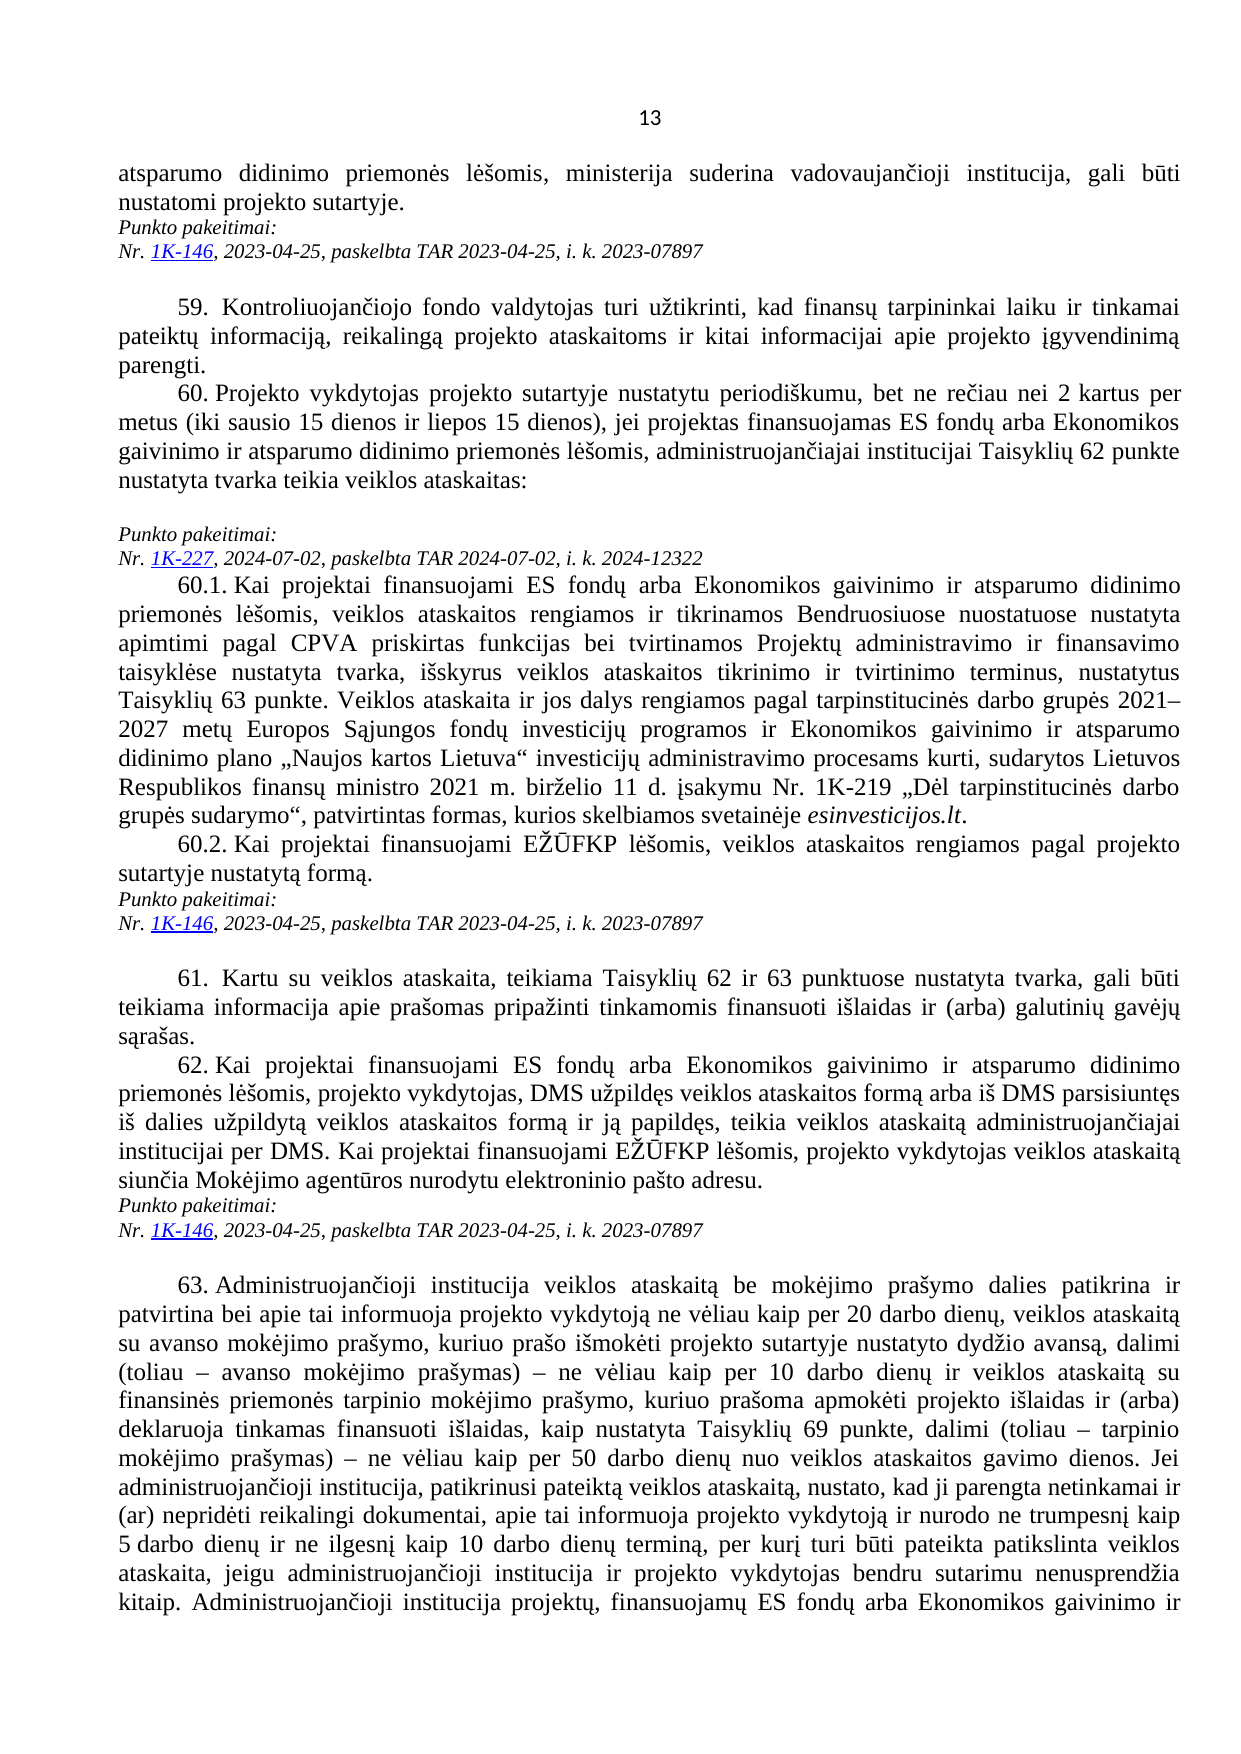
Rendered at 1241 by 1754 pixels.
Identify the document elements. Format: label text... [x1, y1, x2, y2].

text Nr. 1K-227, 2024-07-02, paskelbta TAR 2024-07-02, i. k. 2024-12322 [118, 546, 1181, 570]
text Punkto pakeitimai: [118, 215, 1181, 239]
text Nr. 1K-146, 2023-04-25, paskelbta TAR 2023-04-25, i. k. 2023-07897 [118, 1217, 1181, 1242]
text Punkto pakeitimai: [118, 1193, 1181, 1217]
text atsparumo didinimo priemonės lėšomis, ministerija suderina vadovaujančioji institucija, gali būti nustatomi projekto sutartyje. [118, 158, 1181, 215]
text 63. Administruojančioji institucija veiklos ataskaitą be mokėjimo prašymo dalies patikrina ir patvirtina bei apie tai informuoja projekto vykdytoją ne vėliau kaip per 20 darbo dienų, veiklos ataskaitą su avanso mokėjimo prašymo, kuriuo prašo išmokėti projekto sutartyje nustatyto dydžio avansą, dalimi (toliau – avanso mokėjimo prašymas) – ne vėliau kaip per 10 darbo dienų ir veiklos ataskaitą su finansinės priemonės tarpinio mokėjimo prašymo, kuriuo prašoma apmokėti projekto išlaidas ir (arba) deklaruoja tinkamas finansuoti išlaidas, kaip nustatyta Taisyklių 69 punkte, dalimi (toliau – tarpinio mokėjimo prašymas) – ne vėliau kaip per 50 darbo dienų nuo veiklos ataskaitos gavimo dienos. Jei administruojančioji institucija, patikrinusi pateiktą veiklos ataskaitą, nustato, kad ji parengta netinkamai ir (ar) nepridėti reikalingi dokumentai, apie tai informuoja projekto vykdytoją ir nurodo ne trumpesnį kaip 5 darbo dienų ir ne ilgesnį kaip 10 darbo dienų terminą, per kurį turi būti pateikta patikslinta veiklos ataskaita, jeigu administruojančioji institucija ir projekto vykdytojas bendru sutarimu nenusprendžia kitaip. Administruojančioji institucija projektų, finansuojamų ES fondų arba Ekonomikos gaivinimo ir [118, 1270, 1181, 1615]
text 62. Kai projektai finansuojami ES fondų arba Ekonomikos gaivinimo ir atsparumo didinimo priemonės lėšomis, projekto vykdytojas, DMS užpildęs veiklos ataskaitos formą arba iš DMS parsisiuntęs iš dalies užpildytą veiklos ataskaitos formą ir ją papildęs, teikia veiklos ataskaitą administruojančiajai institucijai per DMS. Kai projektai finansuojami EŽŪFKP lėšomis, projekto vykdytojas veiklos ataskaitą siunčia Mokėjimo agentūros nurodytu elektroninio pašto adresu. [118, 1050, 1181, 1193]
text 59. Kontroliuojančiojo fondo valdytojas turi užtikrinti, kad finansų tarpininkai laiku ir tinkamai pateiktų informaciją, reikalingą projekto ataskaitoms ir kitai informacijai apie projekto įgyvendinimą parengti. [118, 292, 1181, 378]
text 60.2. Kai projektai finansuojami EŽŪFKP lėšomis, veiklos ataskaitos rengiamos pagal projekto sutartyje nustatytą formą. [118, 829, 1181, 887]
text Punkto pakeitimai: [118, 887, 1181, 911]
text Nr. 1K-146, 2023-04-25, paskelbta TAR 2023-04-25, i. k. 2023-07897 [118, 911, 1181, 935]
text Punkto pakeitimai: [118, 522, 1181, 546]
text 60.1. Kai projektai finansuojami ES fondų arba Ekonomikos gaivinimo ir atsparumo didinimo priemonės lėšomis, veiklos ataskaitos rengiamos ir tikrinamos Bendruosiuose nuostatuose nustatyta apimtimi pagal CPVA priskirtas funkcijas bei tvirtinamos Projektų administravimo ir finansavimo taisyklėse nustatyta tvarka, išskyrus veiklos ataskaitos tikrinimo ir tvirtinimo terminus, nustatytus Taisyklių 63 punkte. Veiklos ataskaita ir jos dalys rengiamos pagal tarpinstitucinės darbo grupės 2021‒2027 metų Europos Sąjungos fondų investicijų programos ir Ekonomikos gaivinimo ir atsparumo didinimo plano „Naujos kartos Lietuva“ investicijų administravimo procesams kurti, sudarytos Lietuvos Respublikos finansų ministro 2021 m. birželio 11 d. įsakymu Nr. 1K-219 „Dėl tarpinstitucinės darbo grupės sudarymo“, patvirtintas formas, kurios skelbiamos svetainėje esinvesticijos.lt. [118, 570, 1181, 829]
text 61. Kartu su veiklos ataskaita, teikiama Taisyklių 62 ir 63 punktuose nustatyta tvarka, gali būti teikiama informacija apie prašomas pripažinti tinkamomis finansuoti išlaidas ir (arba) galutinių gavėjų sąrašas. [118, 963, 1181, 1050]
text 60. Projekto vykdytojas projekto sutartyje nustatytu periodiškumu, bet ne rečiau nei 2 kartus per metus (iki sausio 15 dienos ir liepos 15 dienos), jei projektas finansuojamas ES fondų arba Ekonomikos gaivinimo ir atsparumo didinimo priemonės lėšomis, administruojančiajai institucijai Taisyklių 62 punkte nustatyta tvarka teikia veiklos ataskaitas: [118, 378, 1181, 493]
text Nr. 1K-146, 2023-04-25, paskelbta TAR 2023-04-25, i. k. 2023-07897 [118, 239, 1181, 263]
